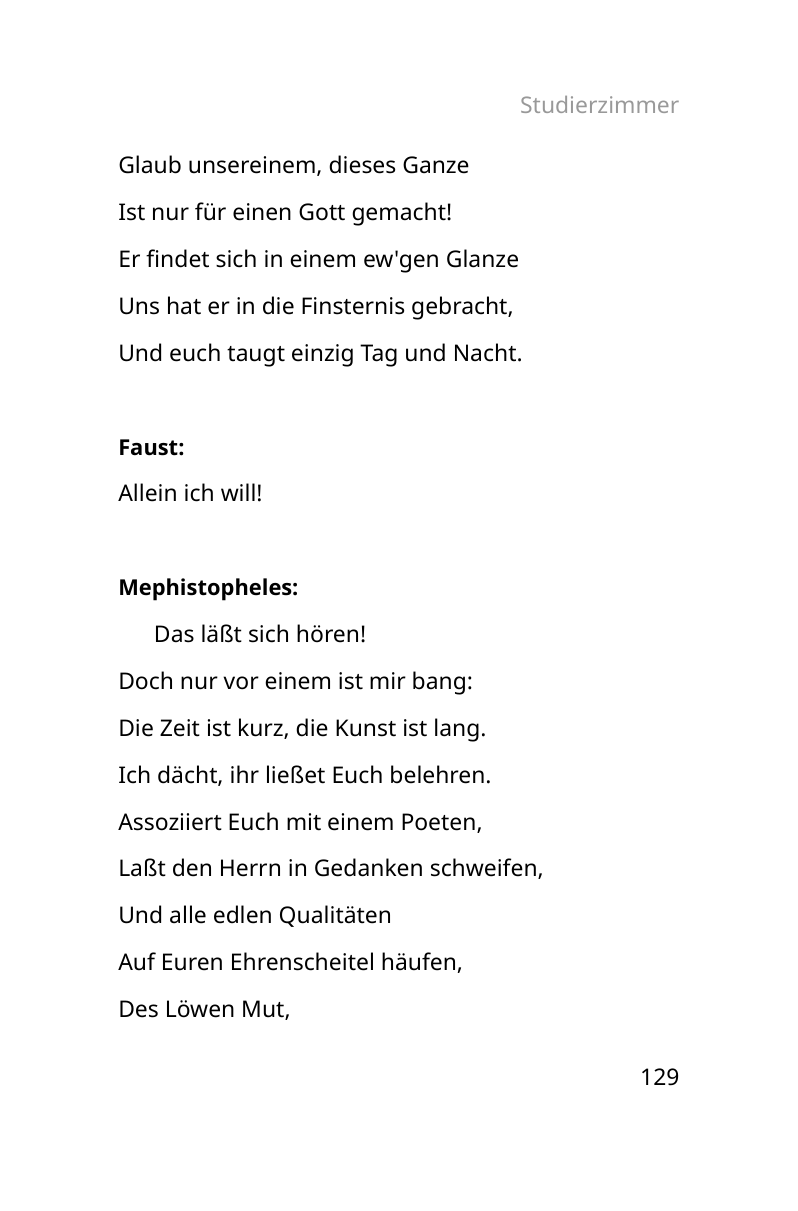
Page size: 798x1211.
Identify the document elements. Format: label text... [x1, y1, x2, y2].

text Mephistopheles: Das läßt sich hören! Doch nur vor einem ist mir bang: Die Zeit ist kurz, die Kunst ist lang. Ich dächt, ihr ließet Euch belehren. Assoziiert Euch mit einem Poeten, Laßt den Herrn in Gedanken schweifen, Und alle edlen Qualitäten Auf Euren Ehrenscheitel häufen, Des Löwen Mut, [118, 542, 679, 1024]
text Faust: Allein ich will! [118, 401, 679, 509]
text Glaub unsereinem, dieses Ganze Ist nur für einen Gott gemacht! Er findet sich in einem ew'gen Glanze Uns hat er in die Finsternis gebracht, Und euch taugt einzig Tag und Nacht. [118, 149, 679, 368]
